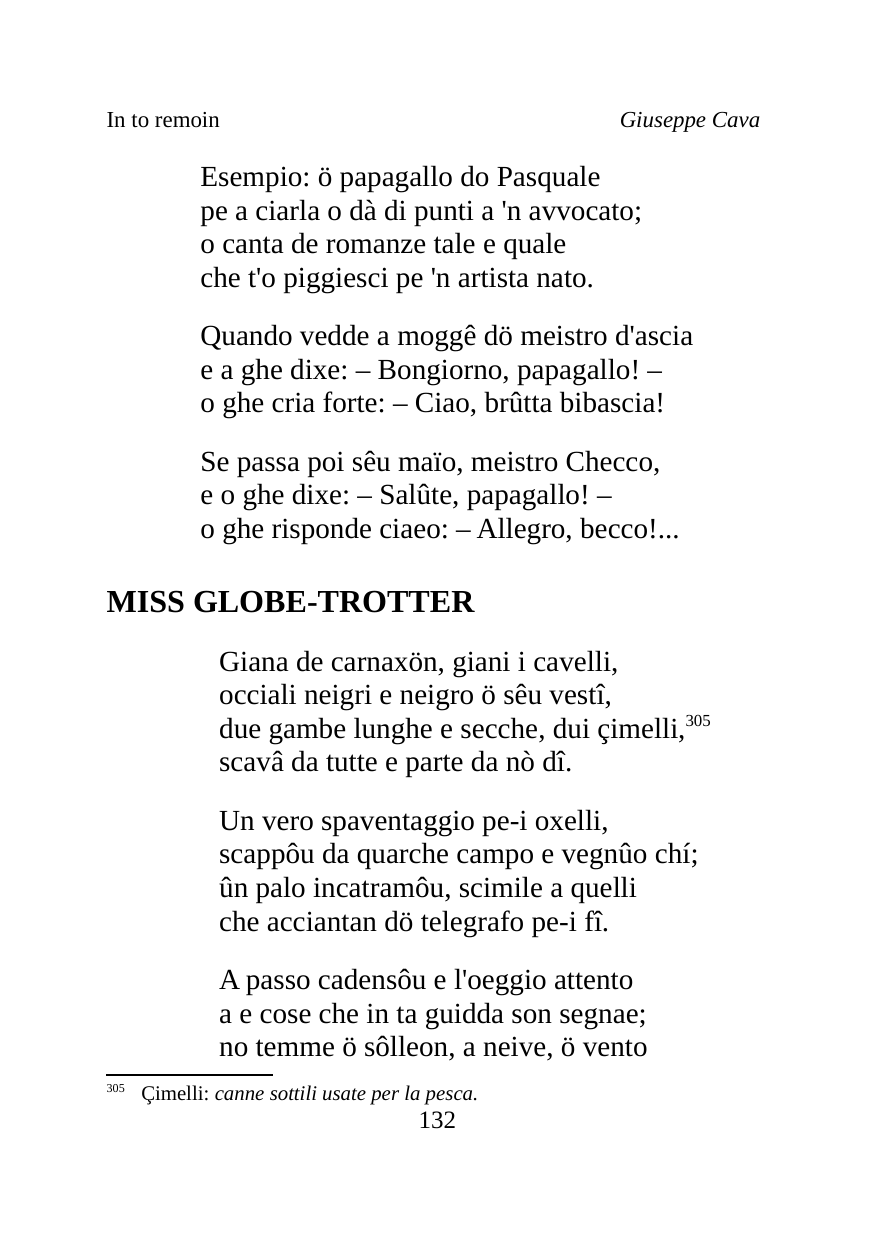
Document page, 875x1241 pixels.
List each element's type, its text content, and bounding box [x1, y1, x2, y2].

text A passo cadensôu e l'oeggio attento a e cose che in ta guidda son segnae; no temme ö sôlleon, a neive, ö vento [219, 962, 768, 1063]
text Se passa poi sêu maïo, meistro Checco, e o ghe dixe: – Salûte, papagallo! – o ghe risponde ciaeo: – Allegro, becco!... [200, 444, 768, 544]
subtitle MISS GLOBE-TROTTER [106, 582, 768, 619]
text Un vero spaventaggio pe-i oxelli, scappôu da quarche campo e vegnûo chí; ûn palo incatramôu, scimile a quelli che acciantan dö telegrafo pe-i fî. [219, 803, 768, 937]
text Giana de carnaxön, giani i cavelli, occiali neigri e neigro ö sêu vestî, due gambe lunghe e secche, dui çimelli, scavâ da tutte e parte da nò dî. [219, 644, 768, 778]
text Çimelli: canne sottili usate per la pesca. [106, 1081, 768, 1105]
text Esempio: ö papagallo do Pasquale pe a ciarla o dà di punti a 'n avvocato; o canta de romanze tale e quale che t'o piggiesci pe 'n artista nato. [200, 159, 768, 293]
text Quando vedde a moggê dö meistro d'ascia e a ghe dixe: – Bongiorno, papagallo! – o ghe cria forte: – Ciao, brûtta bibascia! [200, 318, 768, 419]
